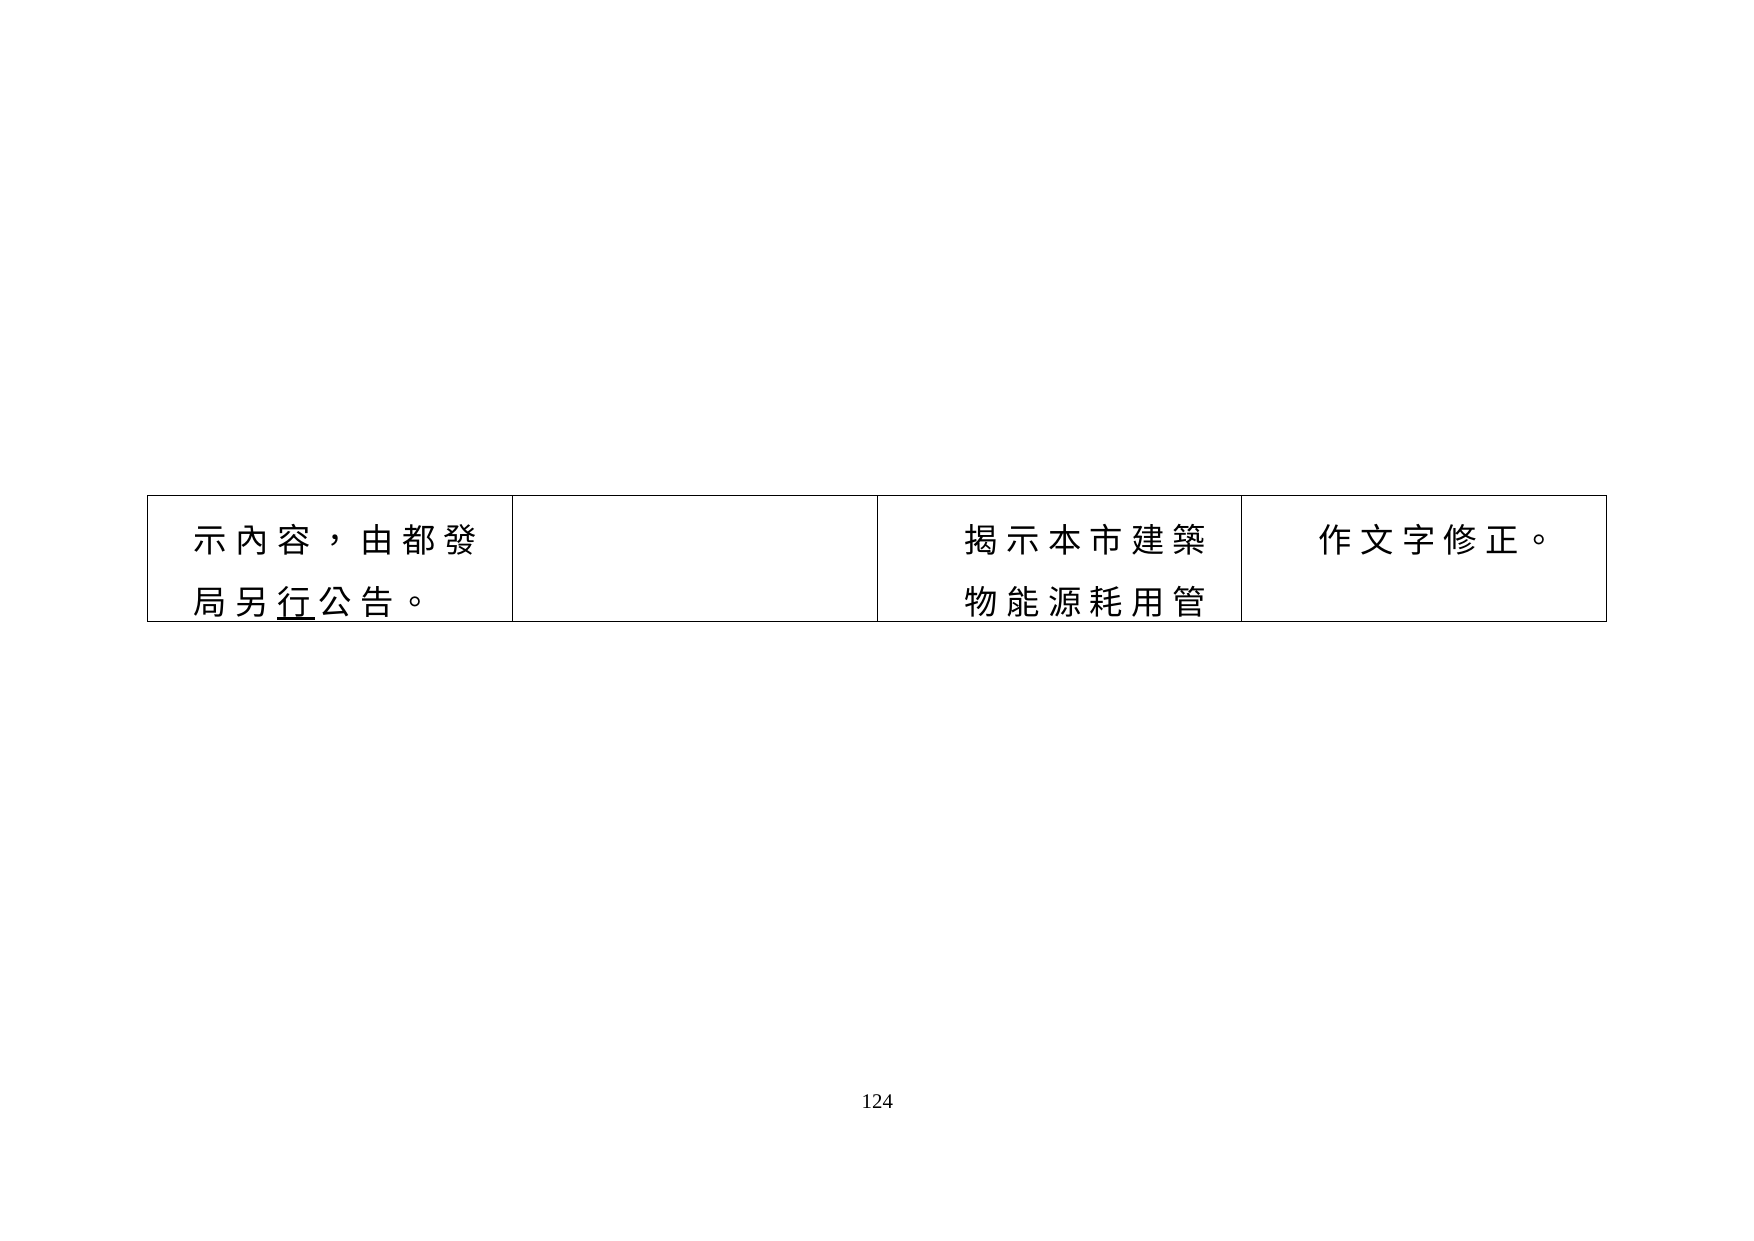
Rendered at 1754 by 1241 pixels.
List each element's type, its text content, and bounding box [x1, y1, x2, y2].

table_cell 作文字修正。 [1242, 496, 1606, 621]
table_cell 揭示本市建築物能源耗用管 [878, 496, 1241, 621]
table_cell [513, 496, 877, 621]
table_cell 示內容，由都發局另行公告。 [148, 496, 512, 621]
